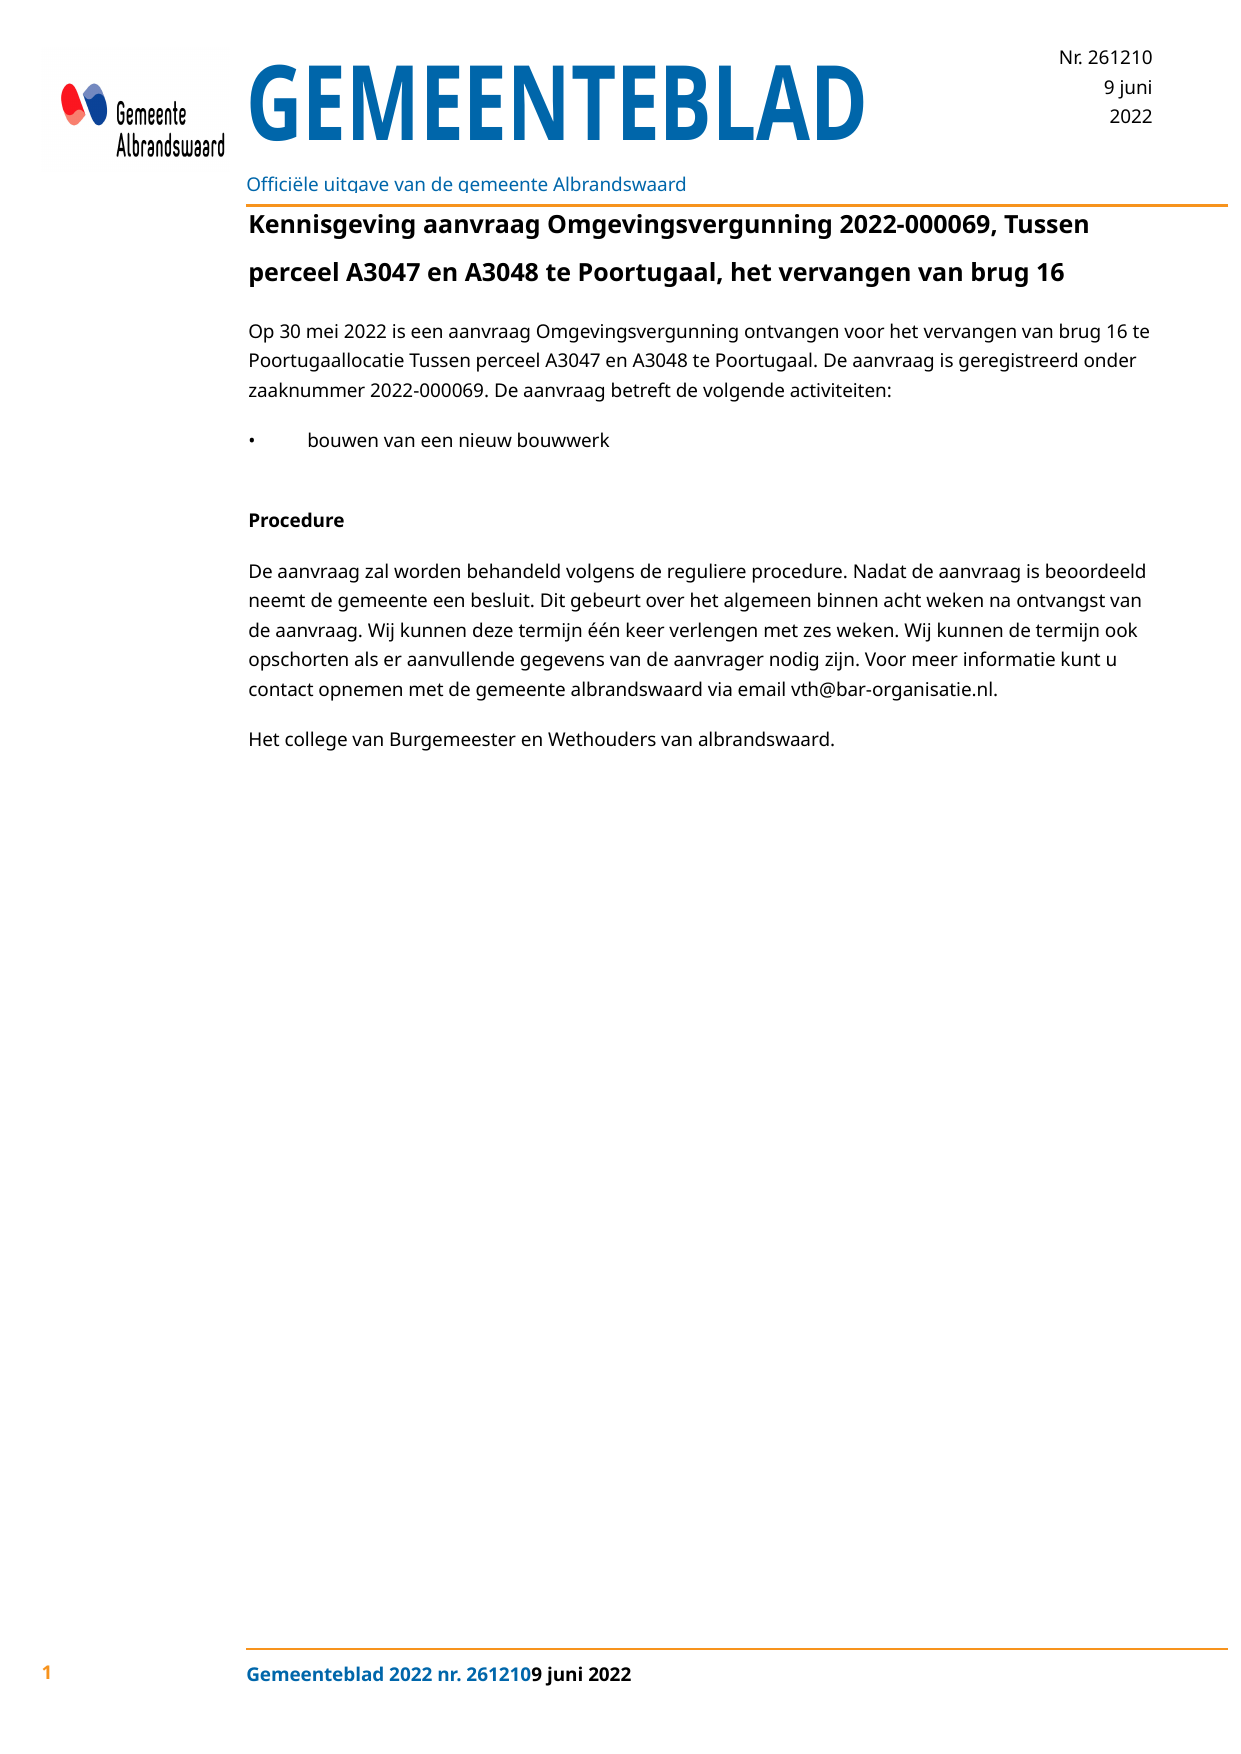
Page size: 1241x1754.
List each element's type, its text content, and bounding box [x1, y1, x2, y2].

text De aanvraag zal worden behandeld volgens de reguliere procedure. Nadat de aanvraag is beoordeeld neemt de gemeente een besluit. Dit gebeurt over het algemeen binnen acht weken na ontvangst van de aanvraag. Wij kunnen deze termijn één keer verlengen met zes weken. Wij kunnen de termijn ook opschorten als er aanvullende gegevens van de aanvrager nodig zijn. Voor meer informatie kunt u contact opnemen met de gemeente albrandswaard via email vth@bar-organisatie.nl. [248, 558, 1152, 702]
text Op 30 mei 2022 is een aanvraag Omgevingsvergunning ontvangen voor het vervangen van brug 16 te Poortugaallocatie Tussen perceel A3047 en A3048 te Poortugaal. De aanvraag is geregistreerd onder zaaknummer 2022-000069. De aanvraag betreft de volgende activiteiten: [248, 318, 1152, 403]
picture [41, 47, 231, 172]
text Procedure [248, 507, 1152, 533]
text Het college van Burgemeester en Wethouders van albrandswaard. [248, 727, 1152, 752]
list bouwen van een nieuw bouwwerk [248, 427, 1152, 453]
text Kennisgeving aanvraag Omgevingsvergunning 2022-000069, Tussen perceel A3047 en A3048 te Poortugaal, het vervangen van brug 16 [248, 207, 1152, 288]
